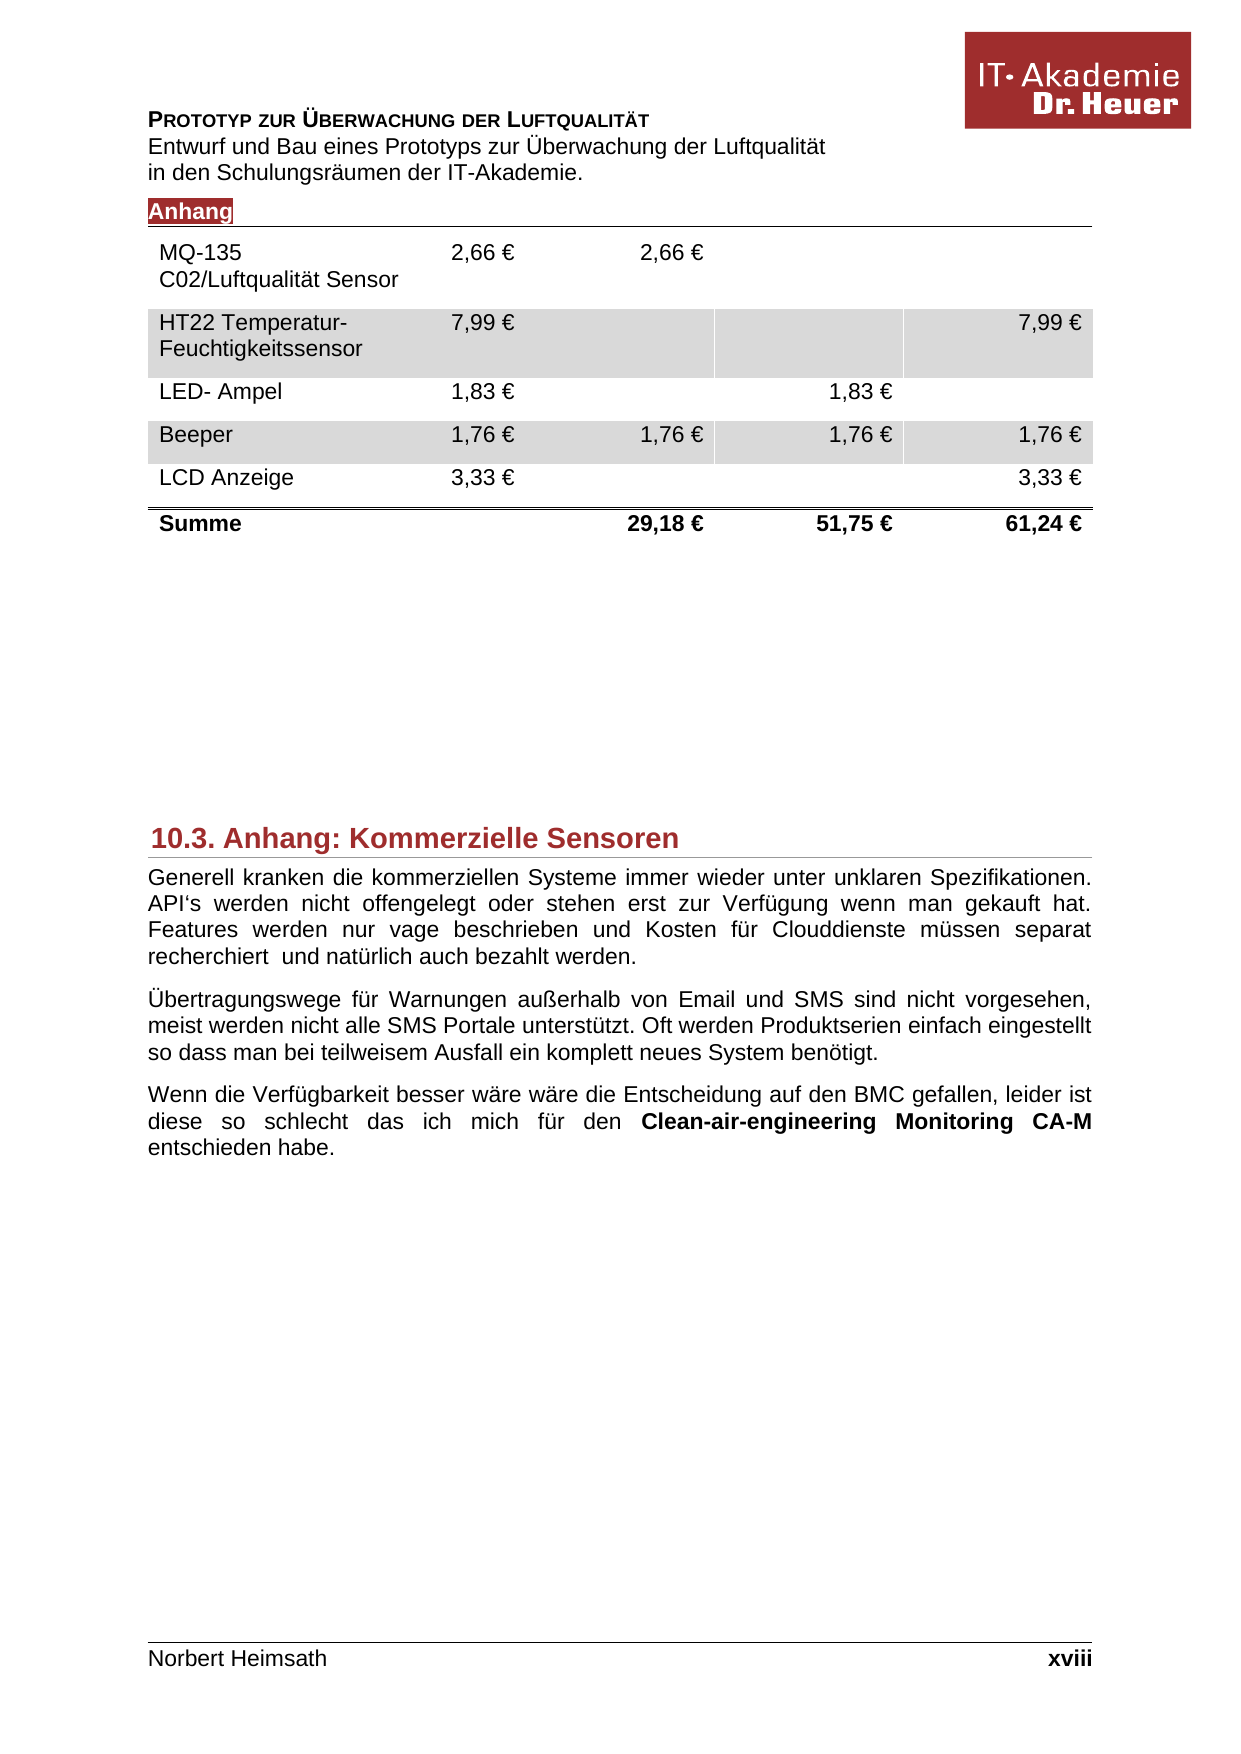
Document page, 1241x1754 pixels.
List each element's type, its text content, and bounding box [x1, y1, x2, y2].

table_cell MQ-135 C02/Luftqualität Sensor [148, 239, 413, 308]
table_cell 3,33 € [413, 464, 526, 507]
table_cell 1,76 € [715, 421, 903, 464]
table_cell HT22 Temperatur- Feuchtigkeitssensor [148, 309, 413, 378]
table_cell [904, 378, 1093, 421]
table_cell 2,66 € [526, 239, 714, 308]
table_cell LED- Ampel [148, 378, 413, 421]
text Generell kranken die kommerziellen Systeme immer wieder unter unklaren Spezifikationen. API‘s werden nicht offengelegt oder stehen erst zur Verfügung wenn man gekauft hat. Features werden nur vage beschrieben und Kosten für Clouddienste müssen separat recherchiert und natürlich auch bezahlt werden. [148, 864, 1092, 969]
table_cell 2,66 € [413, 239, 526, 308]
table_cell 29,18 € [526, 510, 714, 553]
table_cell 1,76 € [413, 421, 526, 464]
text Wenn die Verfügbarkeit besser wäre wäre die Entscheidung auf den BMC gefallen, leider ist diese so schlecht das ich mich für den Clean-air-engineering Monitoring CA-M entschieden habe. [148, 1081, 1092, 1161]
table_cell 1,76 € [904, 421, 1093, 464]
table_cell [715, 239, 903, 308]
table_cell Summe [148, 510, 413, 553]
table_cell [526, 464, 714, 507]
table_cell [715, 309, 903, 378]
table_cell [413, 510, 526, 553]
table_cell LCD Anzeige [148, 464, 413, 507]
table_cell [526, 378, 714, 421]
table_cell 1,76 € [526, 421, 714, 464]
table_cell [715, 464, 903, 507]
table_cell [904, 239, 1093, 308]
table_cell 7,99 € [904, 309, 1093, 378]
table_cell [526, 309, 714, 378]
text Übertragungswege für Warnungen außerhalb von Email und SMS sind nicht vorgesehen, meist werden nicht alle SMS Portale unterstützt. Oft werden Produktserien einfach eingestellt so dass man bei teilweisem Ausfall ein komplett neues System benötigt. [148, 986, 1092, 1065]
table_cell 7,99 € [413, 309, 526, 378]
table_cell 1,83 € [715, 378, 903, 421]
table_cell 3,33 € [904, 464, 1093, 507]
table_cell 61,24 € [904, 510, 1093, 553]
table_cell 51,75 € [715, 510, 903, 553]
subtitle Anhang: Kommerzielle Sensoren [148, 818, 1092, 857]
table_cell 1,83 € [413, 378, 526, 421]
table_cell Beeper [148, 421, 413, 464]
